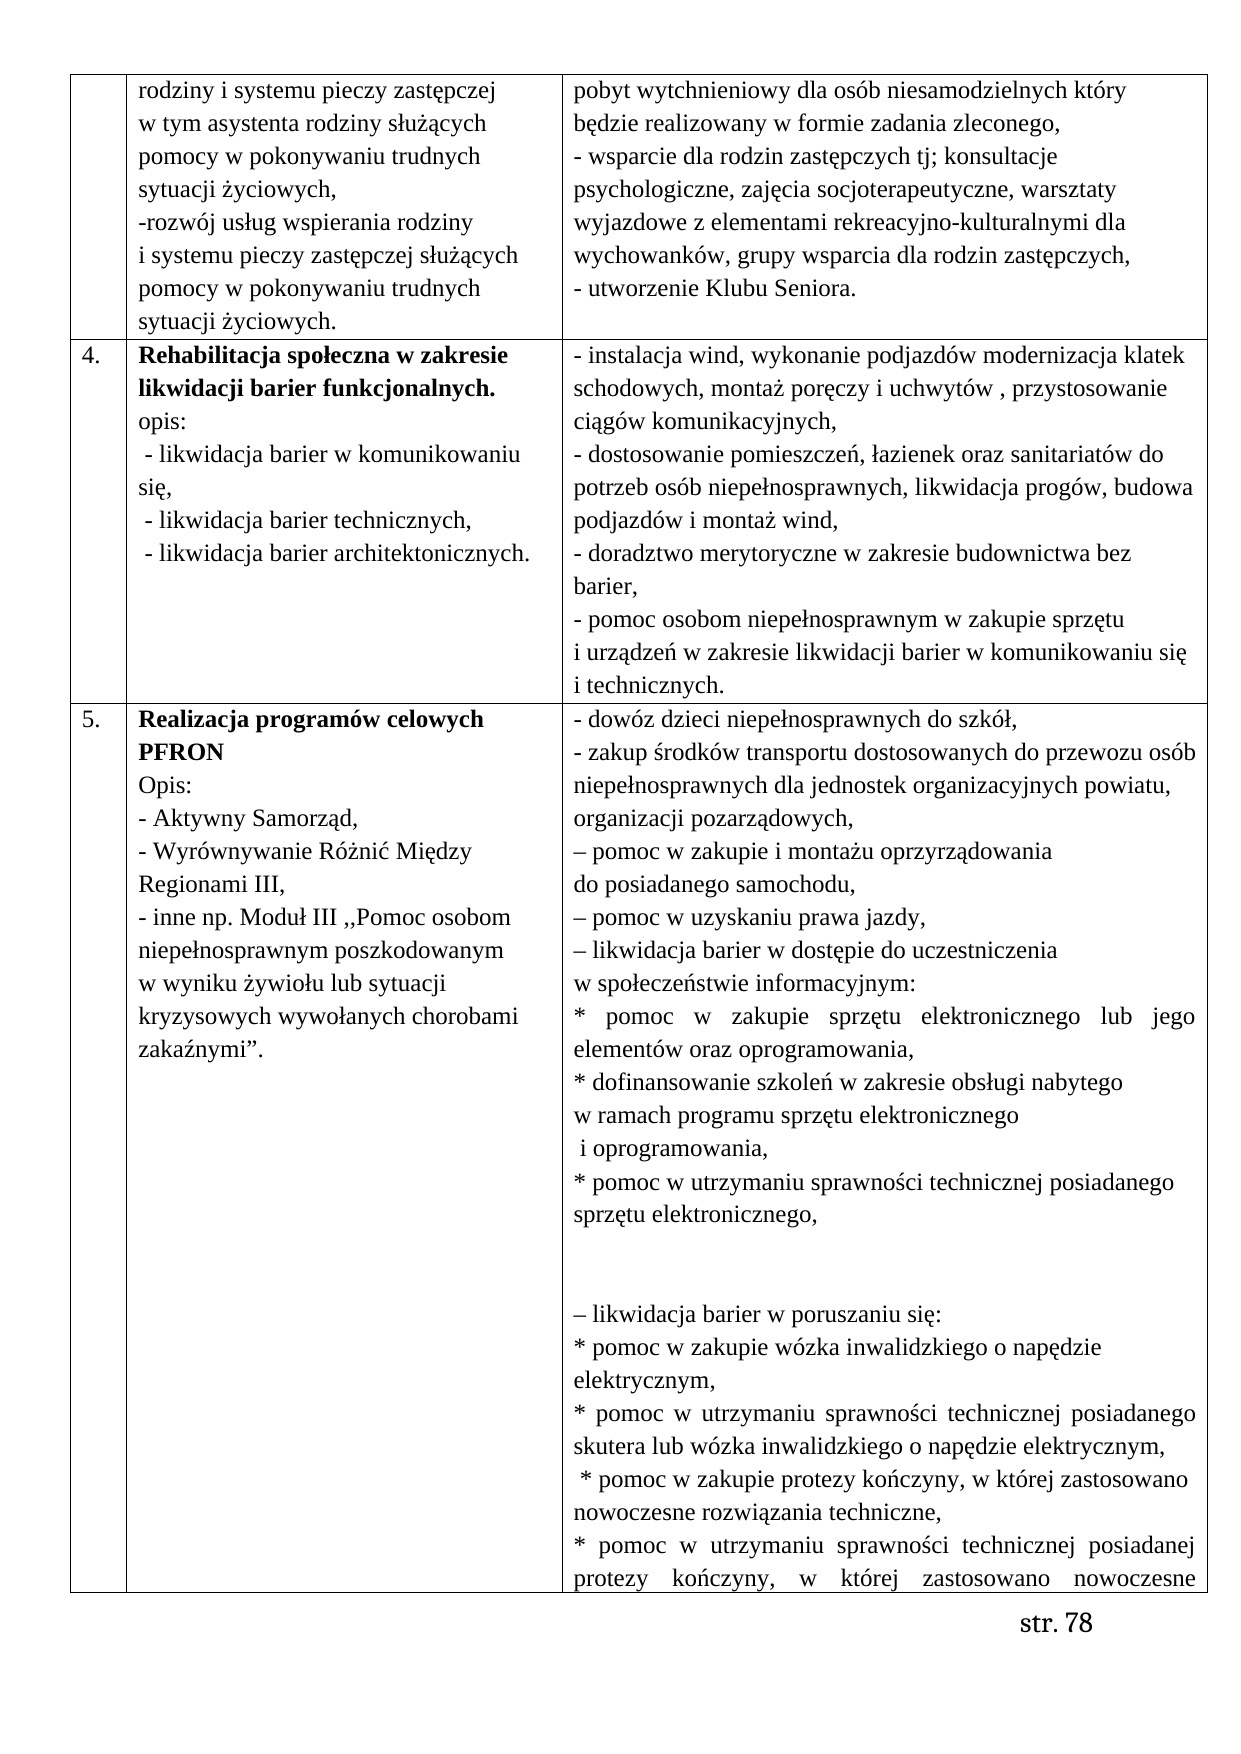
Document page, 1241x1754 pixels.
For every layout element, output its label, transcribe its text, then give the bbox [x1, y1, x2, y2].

table_cell 5. [71, 704, 126, 1592]
table_cell pobyt wytchnieniowy dla osób niesamodzielnych który będzie realizowany w formie zadania zleconego, - wsparcie dla rodzin zastępczych tj; konsultacje psychologiczne, zajęcia socjoterapeutyczne, warsztaty wyjazdowe z elementami rekreacyjno-kulturalnymi dla wychowanków, grupy wsparcia dla rodzin zastępczych, - utworzenie Klubu Seniora. [563, 75, 1207, 339]
table_cell [71, 75, 126, 339]
table_cell - instalacja wind, wykonanie podjazdów modernizacja klatek schodowych, montaż poręczy i uchwytów , przystosowanie ciągów komunikacyjnych, - dostosowanie pomieszczeń, łazienek oraz sanitariatów do potrzeb osób niepełnosprawnych, likwidacja progów, budowa podjazdów i montaż wind, - doradztwo merytoryczne w zakresie budownictwa bez barier, - pomoc osobom niepełnosprawnym w zakupie sprzętu i urządzeń w zakresie likwidacji barier w komunikowaniu się i technicznych. [563, 340, 1207, 703]
table_cell Rehabilitacja społeczna w zakresie likwidacji barier funkcjonalnych. opis: - likwidacja barier w komunikowaniu się, - likwidacja barier technicznych, - likwidacja barier architektonicznych. [127, 340, 562, 703]
table_cell 4. [71, 340, 126, 703]
table_cell rodziny i systemu pieczy zastępczej w tym asystenta rodziny służących pomocy w pokonywaniu trudnych sytuacji życiowych, -rozwój usług wspierania rodziny i systemu pieczy zastępczej służących pomocy w pokonywaniu trudnych sytuacji życiowych. [127, 75, 562, 339]
table_cell - dowóz dzieci niepełnosprawnych do szkół, - zakup środków transportu dostosowanych do przewozu osób niepełnosprawnych dla jednostek organizacyjnych powiatu, organizacji pozarządowych, – pomoc w zakupie i montażu oprzyrządowania do posiadanego samochodu, – pomoc w uzyskaniu prawa jazdy, – likwidacja barier w dostępie do uczestniczenia w społeczeństwie informacyjnym: * pomoc w zakupie sprzętu elektronicznego lub jego elementów oraz oprogramowania, * dofinansowanie szkoleń w zakresie obsługi nabytego w ramach programu sprzętu elektronicznego i oprogramowania, * pomoc w utrzymaniu sprawności technicznej posiadanego sprzętu elektronicznego, – likwidacja barier w poruszaniu się: * pomoc w zakupie wózka inwalidzkiego o napędzie elektrycznym, * pomoc w utrzymaniu sprawności technicznej posiadanego skutera lub wózka inwalidzkiego o napędzie elektrycznym, * pomoc w zakupie protezy kończyny, w której zastosowano nowoczesne rozwiązania techniczne, * pomoc w utrzymaniu sprawności technicznej posiadanej protezy kończyny, w której zastosowano nowoczesne [563, 704, 1207, 1592]
table_cell Realizacja programów celowych PFRON Opis: - Aktywny Samorząd, - Wyrównywanie Różnić Między Regionami III, - inne np. Moduł III ,,Pomoc osobom niepełnosprawnym poszkodowanym w wyniku żywiołu lub sytuacji kryzysowych wywołanych chorobami zakaźnymi”. [127, 704, 562, 1592]
